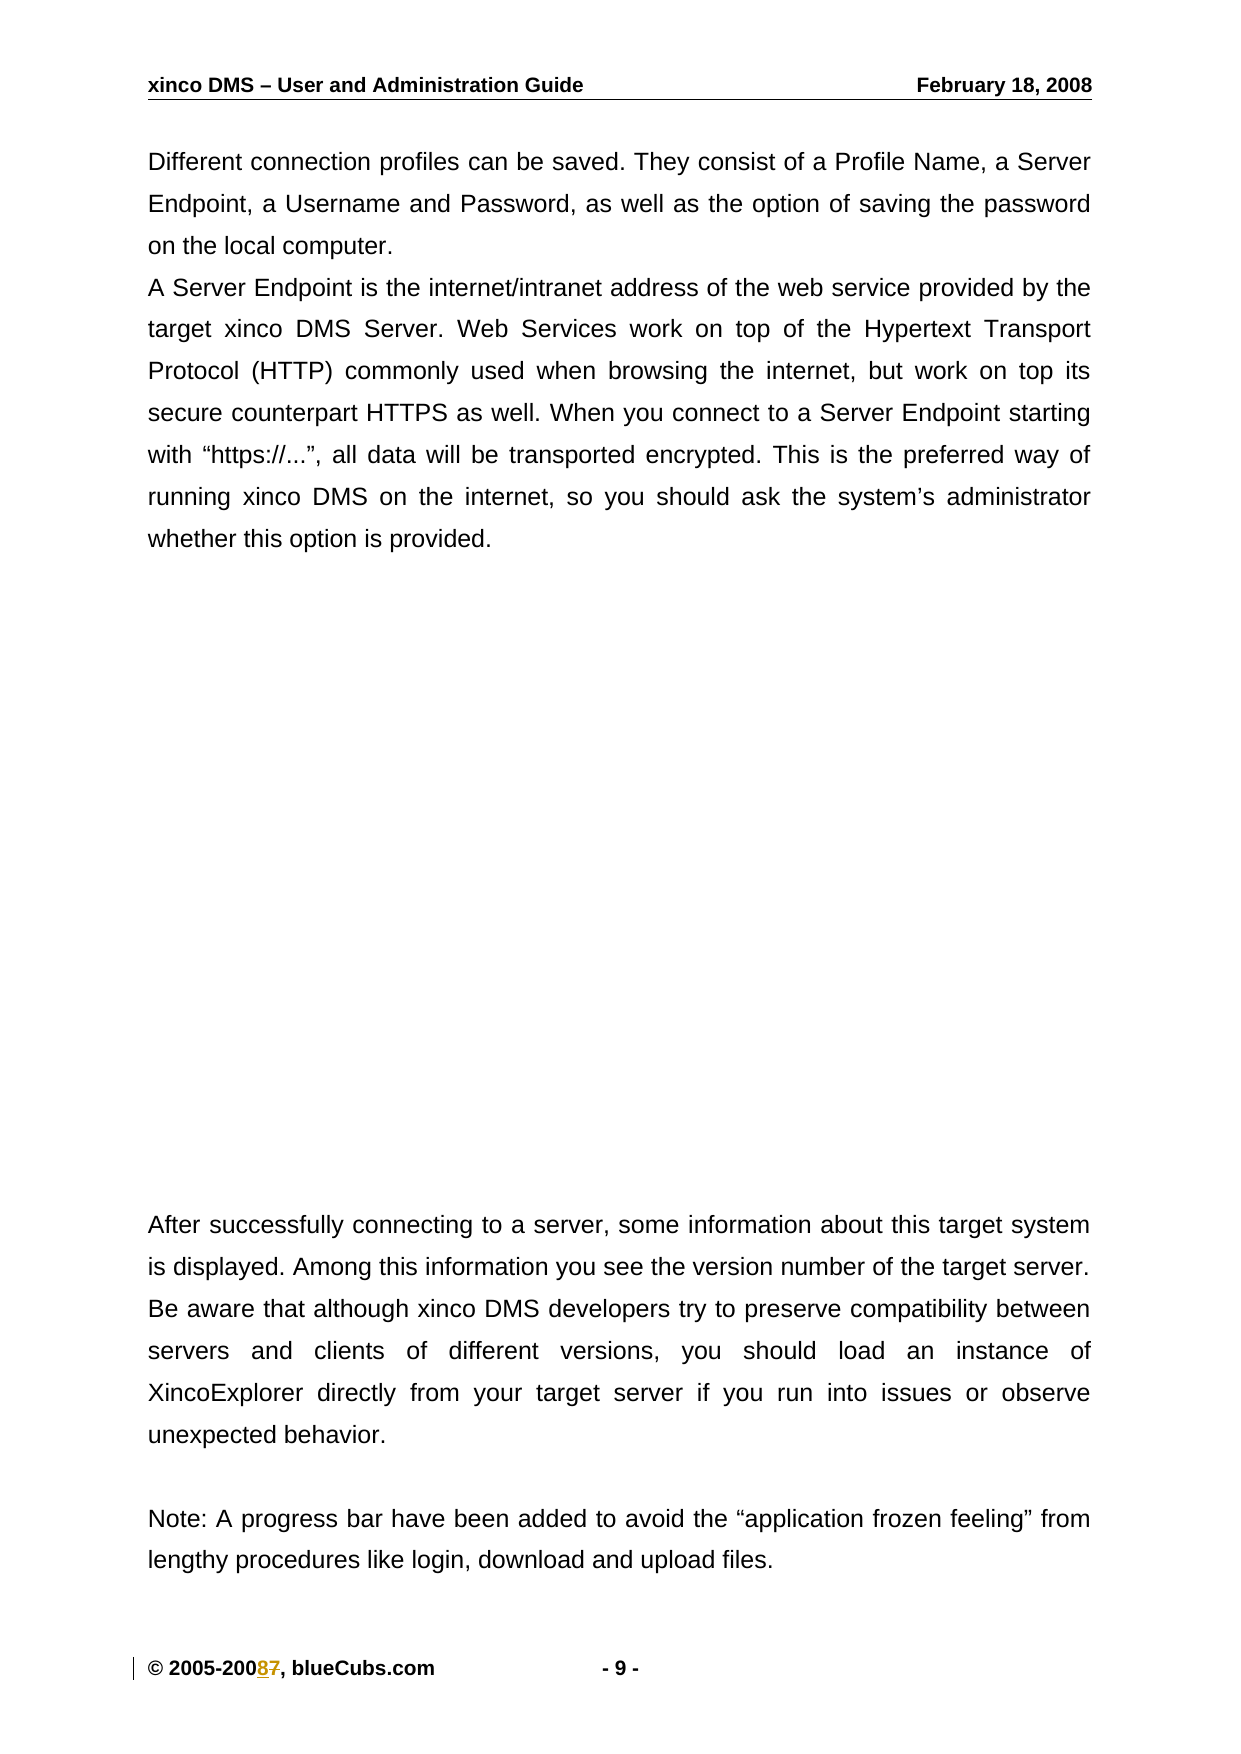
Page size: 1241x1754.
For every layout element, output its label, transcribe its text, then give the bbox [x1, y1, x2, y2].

text A Server Endpoint is the internet/intranet address of the web service provided by the target xinco DMS Server. Web Services work on top of the Hypertext Transport Protocol (HTTP) commonly used when browsing the internet, but work on top its secure counterpart HTTPS as well. When you connect to a Server Endpoint starting with “https://...”, all data will be transported encrypted. This is the preferred way of running xinco DMS on the internet, so you should ask the system’s administrator whether this option is provided. [148, 273, 1092, 552]
text Note: A progress bar have been added to avoid the “application frozen feeling” from lengthy procedures like login, download and upload files. [148, 1504, 1092, 1574]
text Different connection profiles can be saved. They consist of a Profile Name, a Server Endpoint, a Username and Password, as well as the option of saving the password on the local computer. [148, 148, 1092, 259]
text After successfully connecting to a server, some information about this target system is displayed. Among this information you see the version number of the target server. Be aware that although xinco DMS developers try to preserve compatibility between servers and clients of different versions, you should load an instance of XincoExplorer directly from your target server if you run into issues or observe unexpected behavior. [148, 1211, 1092, 1449]
